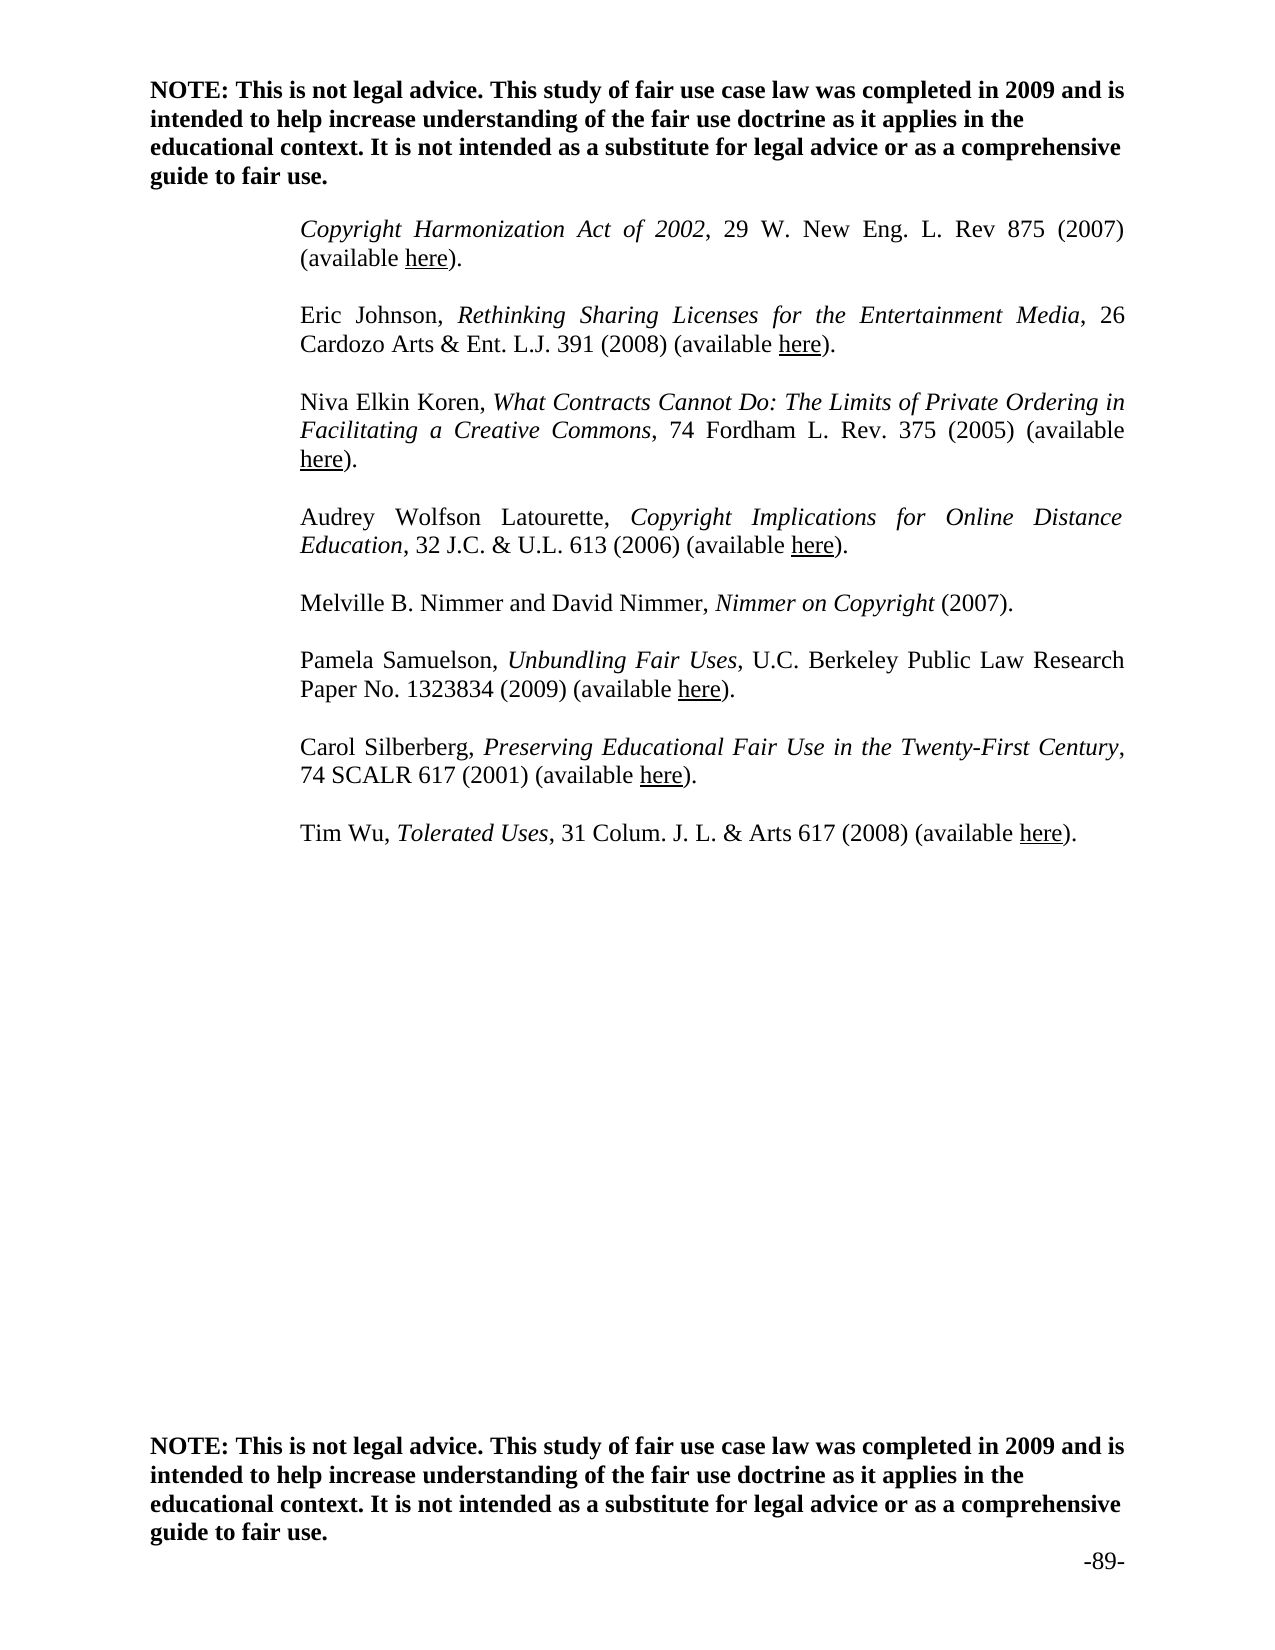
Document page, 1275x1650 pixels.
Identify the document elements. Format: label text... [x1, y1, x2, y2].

text Copyright Harmonization Act of 2002, 29 W. New Eng. L. Rev 875 (2007) (available here). [300, 214, 1125, 272]
text Carol Silberberg, Preserving Educational Fair Use in the Twenty-First Century, 74 SCALR 617 (2001) (available here). [300, 732, 1125, 789]
text Audrey Wolfson Latourette, Copyright Implications for Online Distance Education, 32 J.C. & U.L. 613 (2006) (available here). [300, 502, 1125, 559]
text Melville B. Nimmer and David Nimmer, Nimmer on Copyright (2007). [300, 588, 1125, 617]
text Pamela Samuelson, Unbundling Fair Uses, U.C. Berkeley Public Law Research Paper No. 1323834 (2009) (available here). [300, 645, 1125, 703]
text Eric Johnson, Rethinking Sharing Licenses for the Entertainment Media, 26 Cardozo Arts & Ent. L.J. 391 (2008) (available here). [300, 300, 1125, 358]
text Niva Elkin Koren, What Contracts Cannot Do: The Limits of Private Ordering in Facilitating a Creative Commons, 74 Fordham L. Rev. 375 (2005) (available here). [300, 387, 1125, 473]
text Tim Wu, Tolerated Uses, 31 Colum. J. L. & Arts 617 (2008) (available here). [300, 818, 1125, 847]
